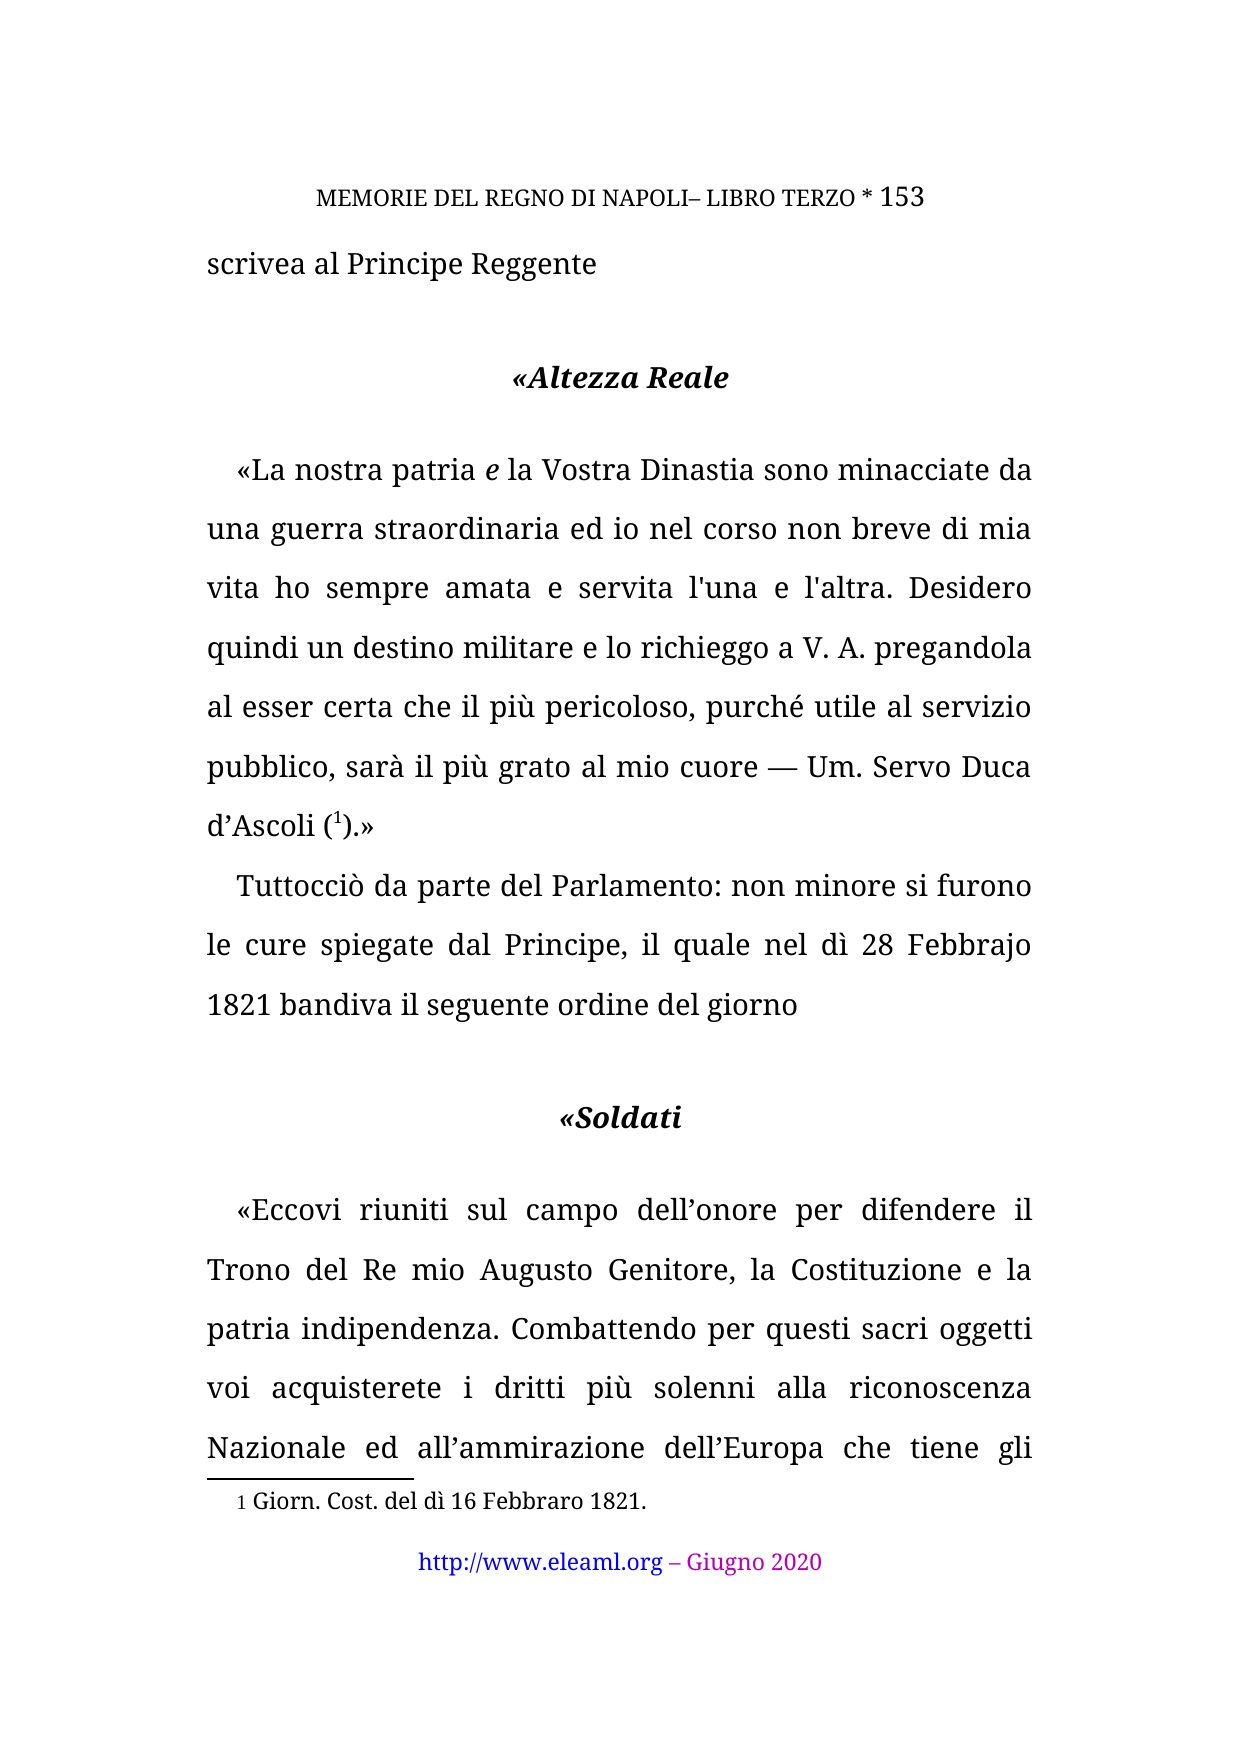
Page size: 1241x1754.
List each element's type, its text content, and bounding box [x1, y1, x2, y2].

text Giorn. Cost. del dì 16 Febbraro 1821. [207, 1485, 1033, 1516]
subtitle «Soldati [207, 1098, 1033, 1137]
text «Eccovi riuniti sul campo dell’onore per difendere il Trono del Re mio Augusto Genitore, la Costituzione e la patria indipendenza. Combattendo per questi sacri oggetti voi acquisterete i dritti più solenni alla riconoscenza Nazionale ed all’ammirazione dell’Europa che tiene gli [207, 1189, 1033, 1467]
text scrivea al Principe Reggente [207, 243, 1033, 283]
subtitle «Altezza Reale [207, 357, 1033, 397]
text Tuttocciò da parte del Parlamento: non minore si furono le cure spiegate dal Principe, il quale nel dì 28 Febbrajo 1821 bandiva il seguente ordine del giorno [207, 865, 1033, 1024]
text «La nostra patria e la Vostra Dinastia sono minacciate da una guerra straordinaria ed io nel corso non breve di mia vita ho sempre amata e servita l'una e l'altra. Desidero quindi un destino militare e lo richieggo a V. A. pregandola al esser certa che il più pericoloso, purché utile al servizio pubblico, sarà il più grato al mio cuore — Um. Servo Duca d’Ascoli ().» [207, 449, 1033, 845]
